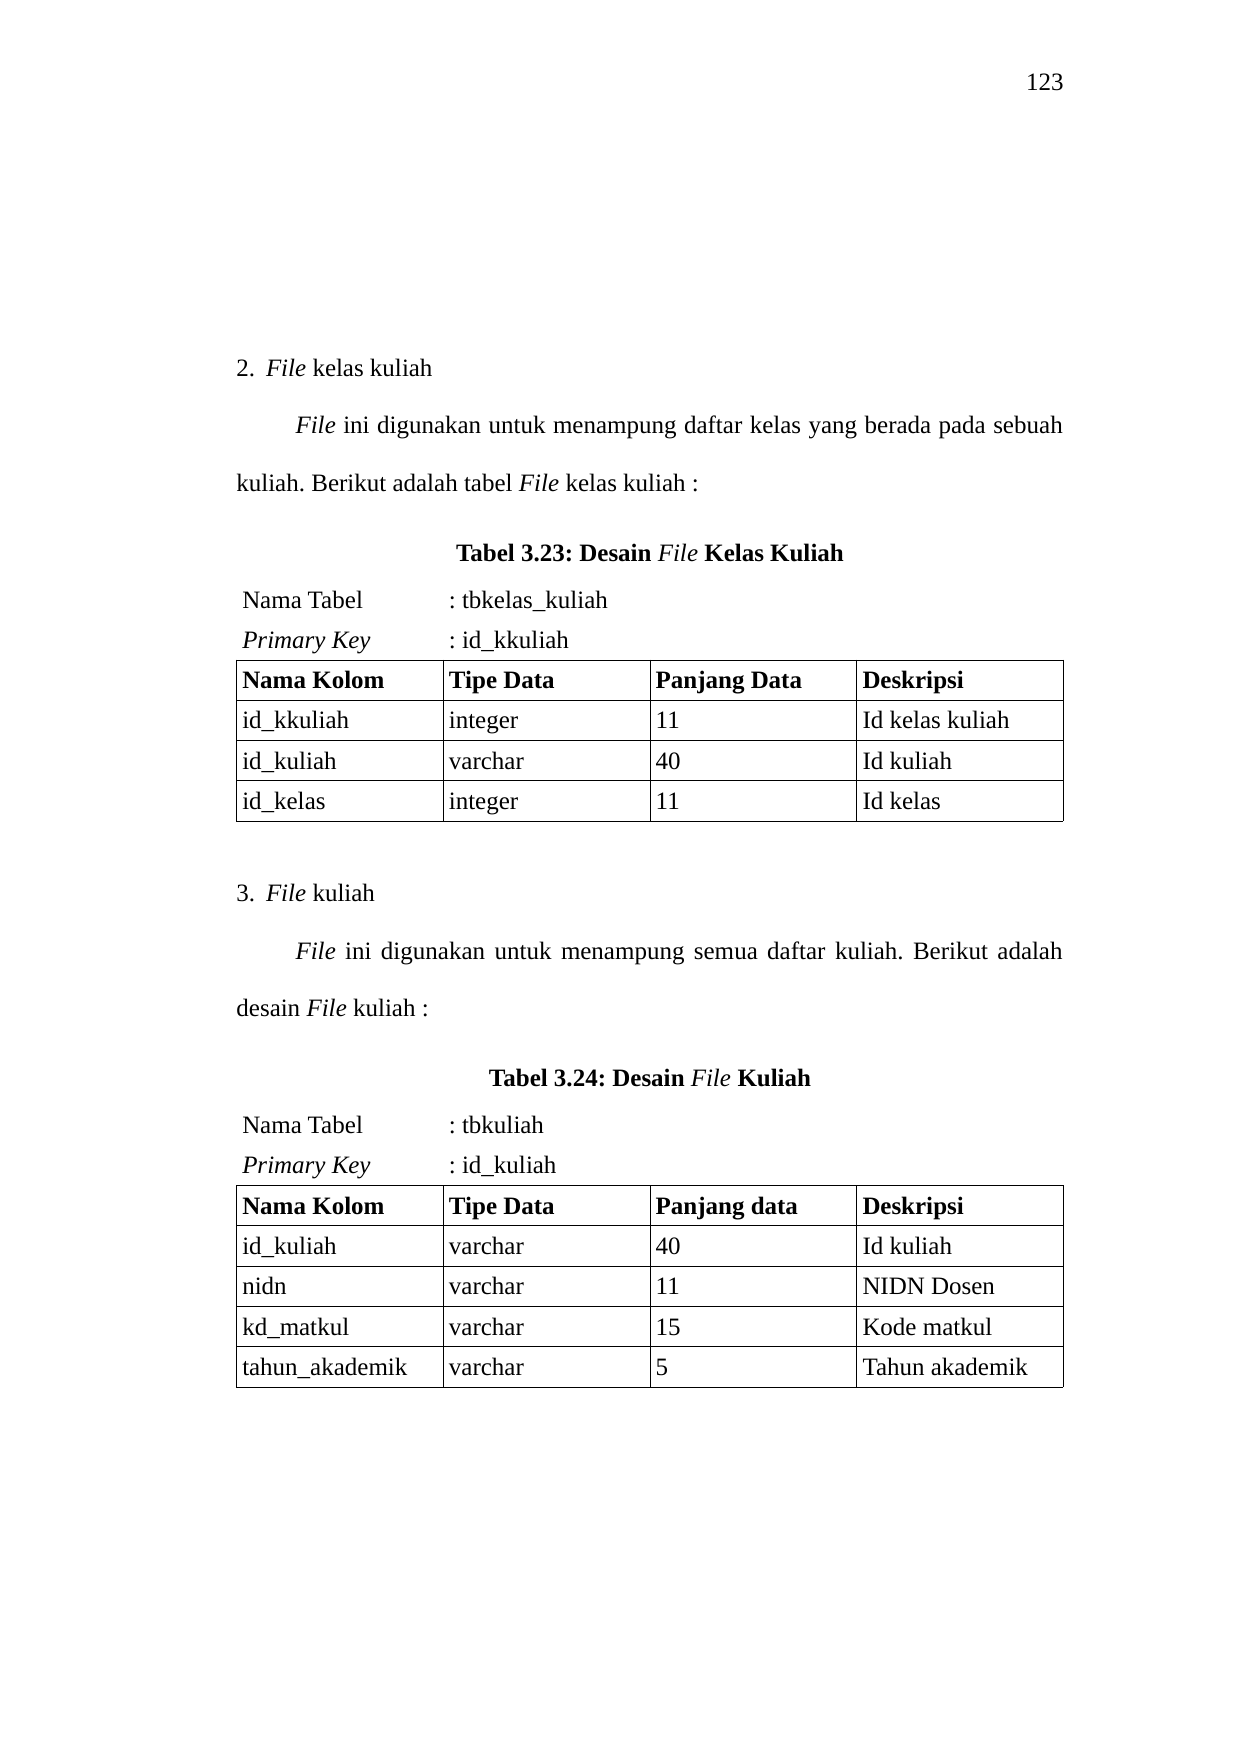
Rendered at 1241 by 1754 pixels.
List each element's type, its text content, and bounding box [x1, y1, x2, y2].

table_cell Id kelas kuliah [857, 701, 1063, 740]
table_cell id_kelas [237, 781, 443, 821]
table_cell Nama Kolom [237, 661, 443, 700]
table_header Nama Tabel [236, 1105, 443, 1145]
table_cell kd_matkul [237, 1307, 443, 1346]
table_cell Deskripsi [857, 1186, 1063, 1225]
table_cell varchar [444, 741, 650, 780]
table_cell : id_kkuliah [443, 619, 1063, 659]
table_cell integer [444, 701, 650, 740]
table_cell Tipe Data [444, 1186, 650, 1225]
table_cell tahun_akademik [237, 1347, 443, 1387]
table_cell 11 [651, 701, 856, 740]
table_cell 15 [651, 1307, 856, 1346]
table_header : tbkelas_kuliah [443, 579, 1063, 619]
table_cell integer [444, 781, 650, 821]
table_cell 11 [651, 781, 856, 821]
table_cell Kode matkul [857, 1307, 1063, 1346]
table_cell id_kkuliah [237, 701, 443, 740]
table_cell Id kelas [857, 781, 1063, 821]
list File kelas kuliah [236, 353, 1063, 382]
table_cell varchar [444, 1347, 650, 1387]
table_cell 40 [651, 741, 856, 780]
table_cell Tahun akademik [857, 1347, 1063, 1387]
table_header : tbkuliah [443, 1105, 1063, 1145]
table_cell Nama Kolom [237, 1186, 443, 1225]
table_cell Id kuliah [857, 1226, 1063, 1266]
text File ini digunakan untuk menampung daftar kelas yang berada pada sebuah kuliah. Berikut adalah tabel File kelas kuliah : [236, 410, 1063, 497]
text Tabel 3.23: Desain File Kelas Kuliah [236, 538, 1063, 567]
table_header Nama Tabel [236, 579, 443, 619]
table_cell Panjang data [651, 1186, 856, 1225]
table_cell id_kuliah [237, 1226, 443, 1266]
table_cell Panjang Data [651, 661, 856, 700]
table_cell Primary Key [236, 619, 443, 659]
text Tabel 3.24: Desain File Kuliah [236, 1063, 1063, 1092]
text File ini digunakan untuk menampung semua daftar kuliah. Berikut adalah desain File kuliah : [236, 936, 1063, 1022]
table_cell : id_kuliah [443, 1145, 1063, 1185]
table_cell Id kuliah [857, 741, 1063, 780]
table_cell nidn [237, 1267, 443, 1306]
table_cell Deskripsi [857, 661, 1063, 700]
list File kuliah [236, 878, 1063, 907]
table_cell varchar [444, 1226, 650, 1266]
table_cell Tipe Data [444, 661, 650, 700]
table_cell 5 [651, 1347, 856, 1387]
table_cell NIDN Dosen [857, 1267, 1063, 1306]
table_cell 11 [651, 1267, 856, 1306]
table_cell Primary Key [236, 1145, 443, 1185]
table_cell varchar [444, 1267, 650, 1306]
table_cell 40 [651, 1226, 856, 1266]
table_cell varchar [444, 1307, 650, 1346]
table_cell id_kuliah [237, 741, 443, 780]
